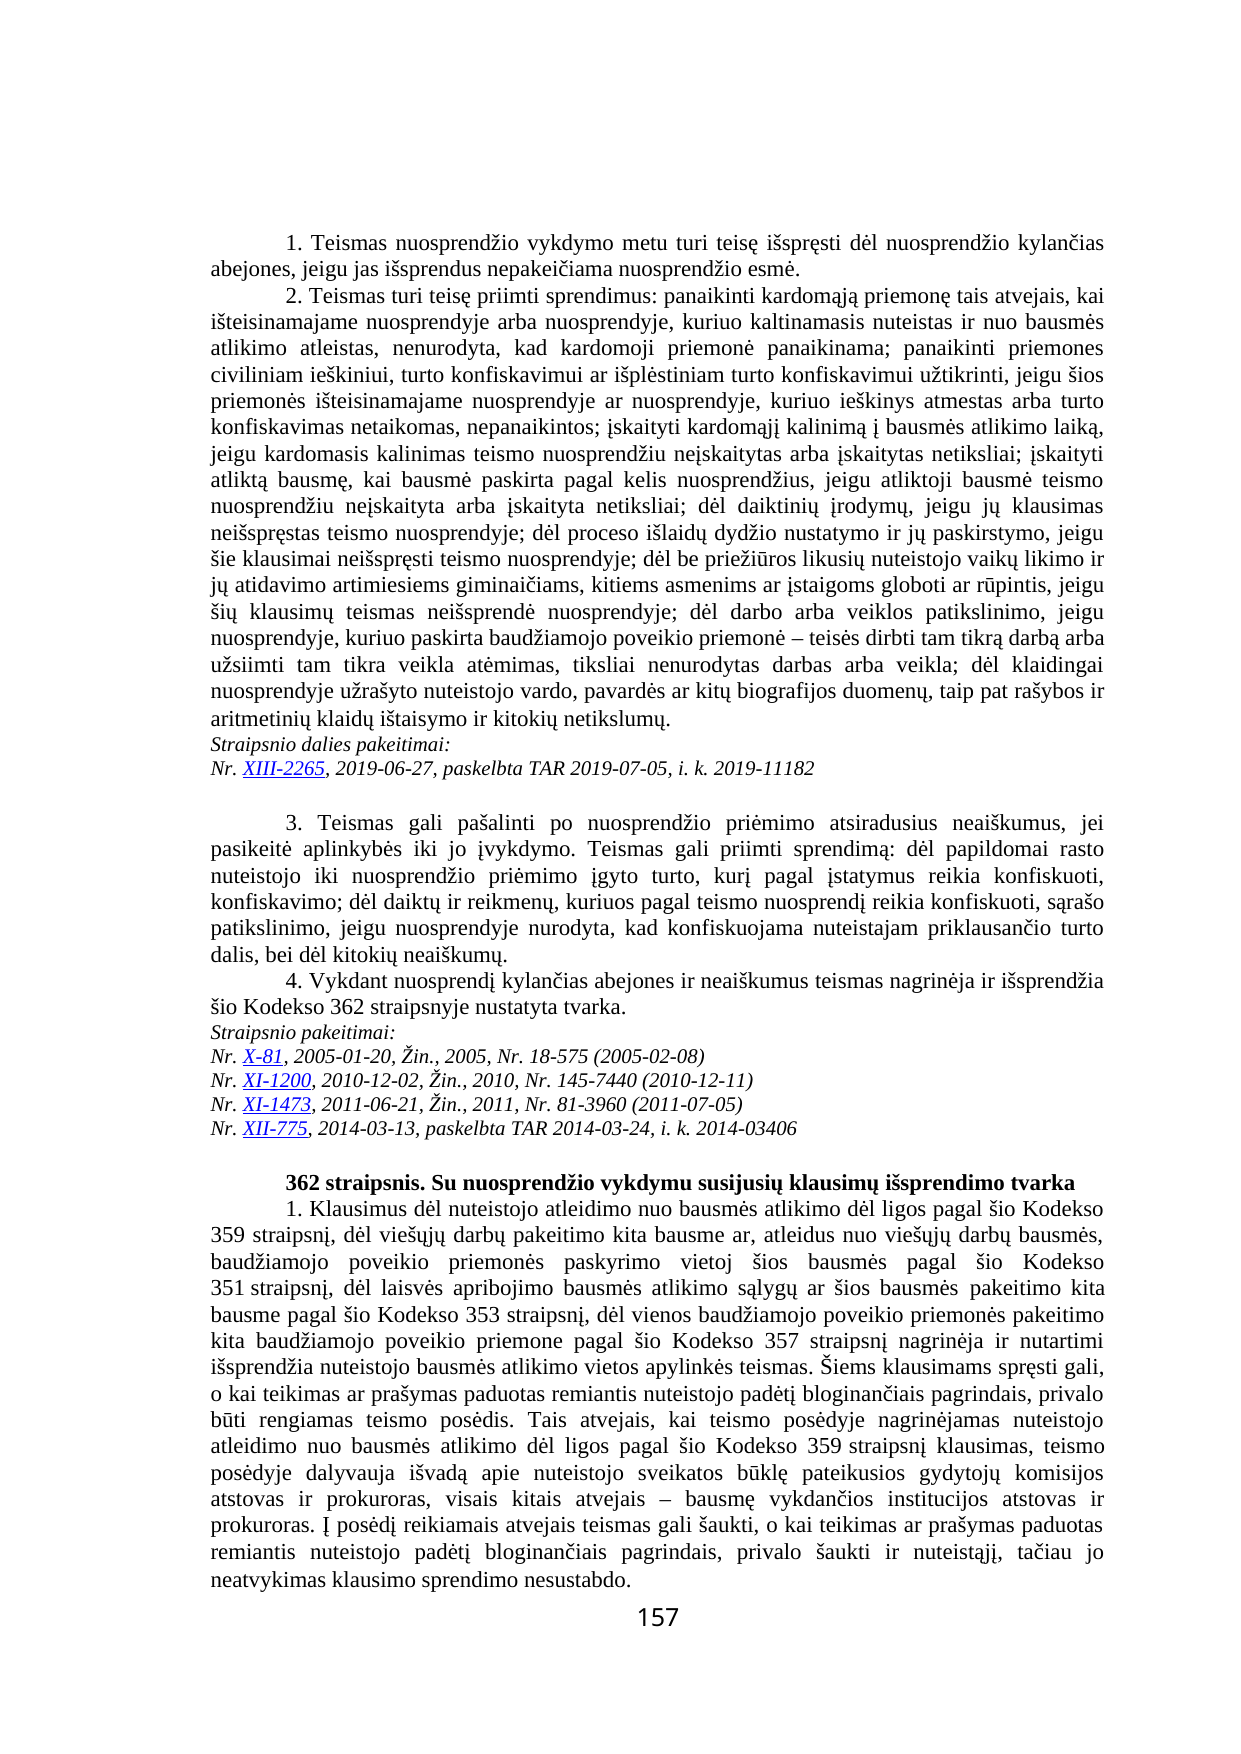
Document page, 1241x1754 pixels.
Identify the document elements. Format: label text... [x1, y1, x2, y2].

text Nr. XII-775, 2014-03-13, paskelbta TAR 2014-03-24, i. k. 2014-03406 [210, 1116, 1105, 1140]
text Nr. XI-1200, 2010-12-02, Žin., 2010, Nr. 145-7440 (2010-12-11) [210, 1068, 1105, 1092]
text 1. Klausimus dėl nuteistojo atleidimo nuo bausmės atlikimo dėl ligos pagal šio Kodekso 359 straipsnį, dėl viešųjų darbų pakeitimo kita bausme ar, atleidus nuo viešųjų darbų bausmės, baudžiamojo poveikio priemonės paskyrimo vietoj šios bausmės pagal šio Kodekso 351 straipsnį, dėl laisvės apribojimo bausmės atlikimo sąlygų ar šios bausmės pakeitimo kita bausme pagal šio Kodekso 353 straipsnį, dėl vienos baudžiamojo poveikio priemonės pakeitimo kita baudžiamojo poveikio priemone pagal šio Kodekso 357 straipsnį nagrinėja ir nutartimi išsprendžia nuteistojo bausmės atlikimo vietos apylinkės teismas. Šiems klausimams spręsti gali, o kai teikimas ar prašymas paduotas remiantis nuteistojo padėtį bloginančiais pagrindais, privalo būti rengiamas teismo posėdis. Tais atvejais, kai teismo posėdyje nagrinėjamas nuteistojo atleidimo nuo bausmės atlikimo dėl ligos pagal šio Kodekso 359 straipsnį klausimas, teismo posėdyje dalyvauja išvadą apie nuteistojo sveikatos būklę pateikusios gydytojų komisijos atstovas ir prokuroras, visais kitais atvejais – bausmę vykdančios institucijos atstovas ir prokuroras. Į posėdį reikiamais atvejais teismas gali šaukti, o kai teikimas ar prašymas paduotas remiantis nuteistojo padėtį bloginančiais pagrindais, privalo šaukti ir nuteistąjį, tačiau jo neatvykimas klausimo sprendimo nesustabdo. [210, 1195, 1105, 1593]
text 2. Teismas turi teisę priimti sprendimus: panaikinti kardomąją priemonę tais atvejais, kai išteisinamajame nuosprendyje arba nuosprendyje, kuriuo kaltinamasis nuteistas ir nuo bausmės atlikimo atleistas, nenurodyta, kad kardomoji priemonė panaikinama; panaikinti priemones civiliniam ieškiniui, turto konfiskavimui ar išplėstiniam turto konfiskavimui užtikrinti, jeigu šios priemonės išteisinamajame nuosprendyje ar nuosprendyje, kuriuo ieškinys atmestas arba turto konfiskavimas netaikomas, nepanaikintos; įskaityti kardomąjį kalinimą į bausmės atlikimo laiką, jeigu kardomasis kalinimas teismo nuosprendžiu neįskaitytas arba įskaitytas netiksliai; įskaityti atliktą bausmę, kai bausmė paskirta pagal kelis nuosprendžius, jeigu atliktoji bausmė teismo nuosprendžiu neįskaityta arba įskaityta netiksliai; dėl daiktinių įrodymų, jeigu jų klausimas neišspręstas teismo nuosprendyje; dėl proceso išlaidų dydžio nustatymo ir jų paskirstymo, jeigu šie klausimai neišspręsti teismo nuosprendyje; dėl be priežiūros likusių nuteistojo vaikų likimo ir jų atidavimo artimiesiems giminaičiams, kitiems asmenims ar įstaigoms globoti ar rūpintis, jeigu šių klausimų teismas neišsprendė nuosprendyje; dėl darbo arba veiklos patikslinimo, jeigu nuosprendyje, kuriuo paskirta baudžiamojo poveikio priemonė – teisės dirbti tam tikrą darbą arba užsiimti tam tikra veikla atėmimas, tiksliai nenurodytas darbas arba veikla; dėl klaidingai nuosprendyje užrašyto nuteistojo vardo, pavardės ar kitų biografijos duomenų, taip pat rašybos ir aritmetinių klaidų ištaisymo ir kitokių netikslumų. [210, 282, 1105, 732]
text Straipsnio dalies pakeitimai: [210, 732, 1105, 756]
text Nr. XIII-2265, 2019-06-27, paskelbta TAR 2019-07-05, i. k. 2019-11182 [210, 756, 1105, 780]
text 4. Vykdant nuosprendį kylančias abejones ir neaiškumus teismas nagrinėja ir išsprendžia šio Kodekso 362 straipsnyje nustatyta tvarka. [210, 967, 1105, 1020]
text 362 straipsnis. Su nuosprendžio vykdymu susijusių klausimų išsprendimo tvarka [285, 1169, 1105, 1195]
text Straipsnio pakeitimai: [210, 1020, 1105, 1044]
text 3. Teismas gali pašalinti po nuosprendžio priėmimo atsiradusius neaiškumus, jei pasikeitė aplinkybės iki jo įvykdymo. Teismas gali priimti sprendimą: dėl papildomai rasto nuteistojo iki nuosprendžio priėmimo įgyto turto, kurį pagal įstatymus reikia konfiskuoti, konfiskavimo; dėl daiktų ir reikmenų, kuriuos pagal teismo nuosprendį reikia konfiskuoti, sąrašo patikslinimo, jeigu nuosprendyje nurodyta, kad konfiskuojama nuteistajam priklausančio turto dalis, bei dėl kitokių neaiškumų. [210, 809, 1105, 967]
text Nr. XI-1473, 2011-06-21, Žin., 2011, Nr. 81-3960 (2011-07-05) [210, 1092, 1105, 1116]
text Nr. X-81, 2005-01-20, Žin., 2005, Nr. 18-575 (2005-02-08) [210, 1044, 1105, 1068]
text 1. Teismas nuosprendžio vykdymo metu turi teisę išspręsti dėl nuosprendžio kylančias abejones, jeigu jas išsprendus nepakeičiama nuosprendžio esmė. [210, 229, 1105, 282]
